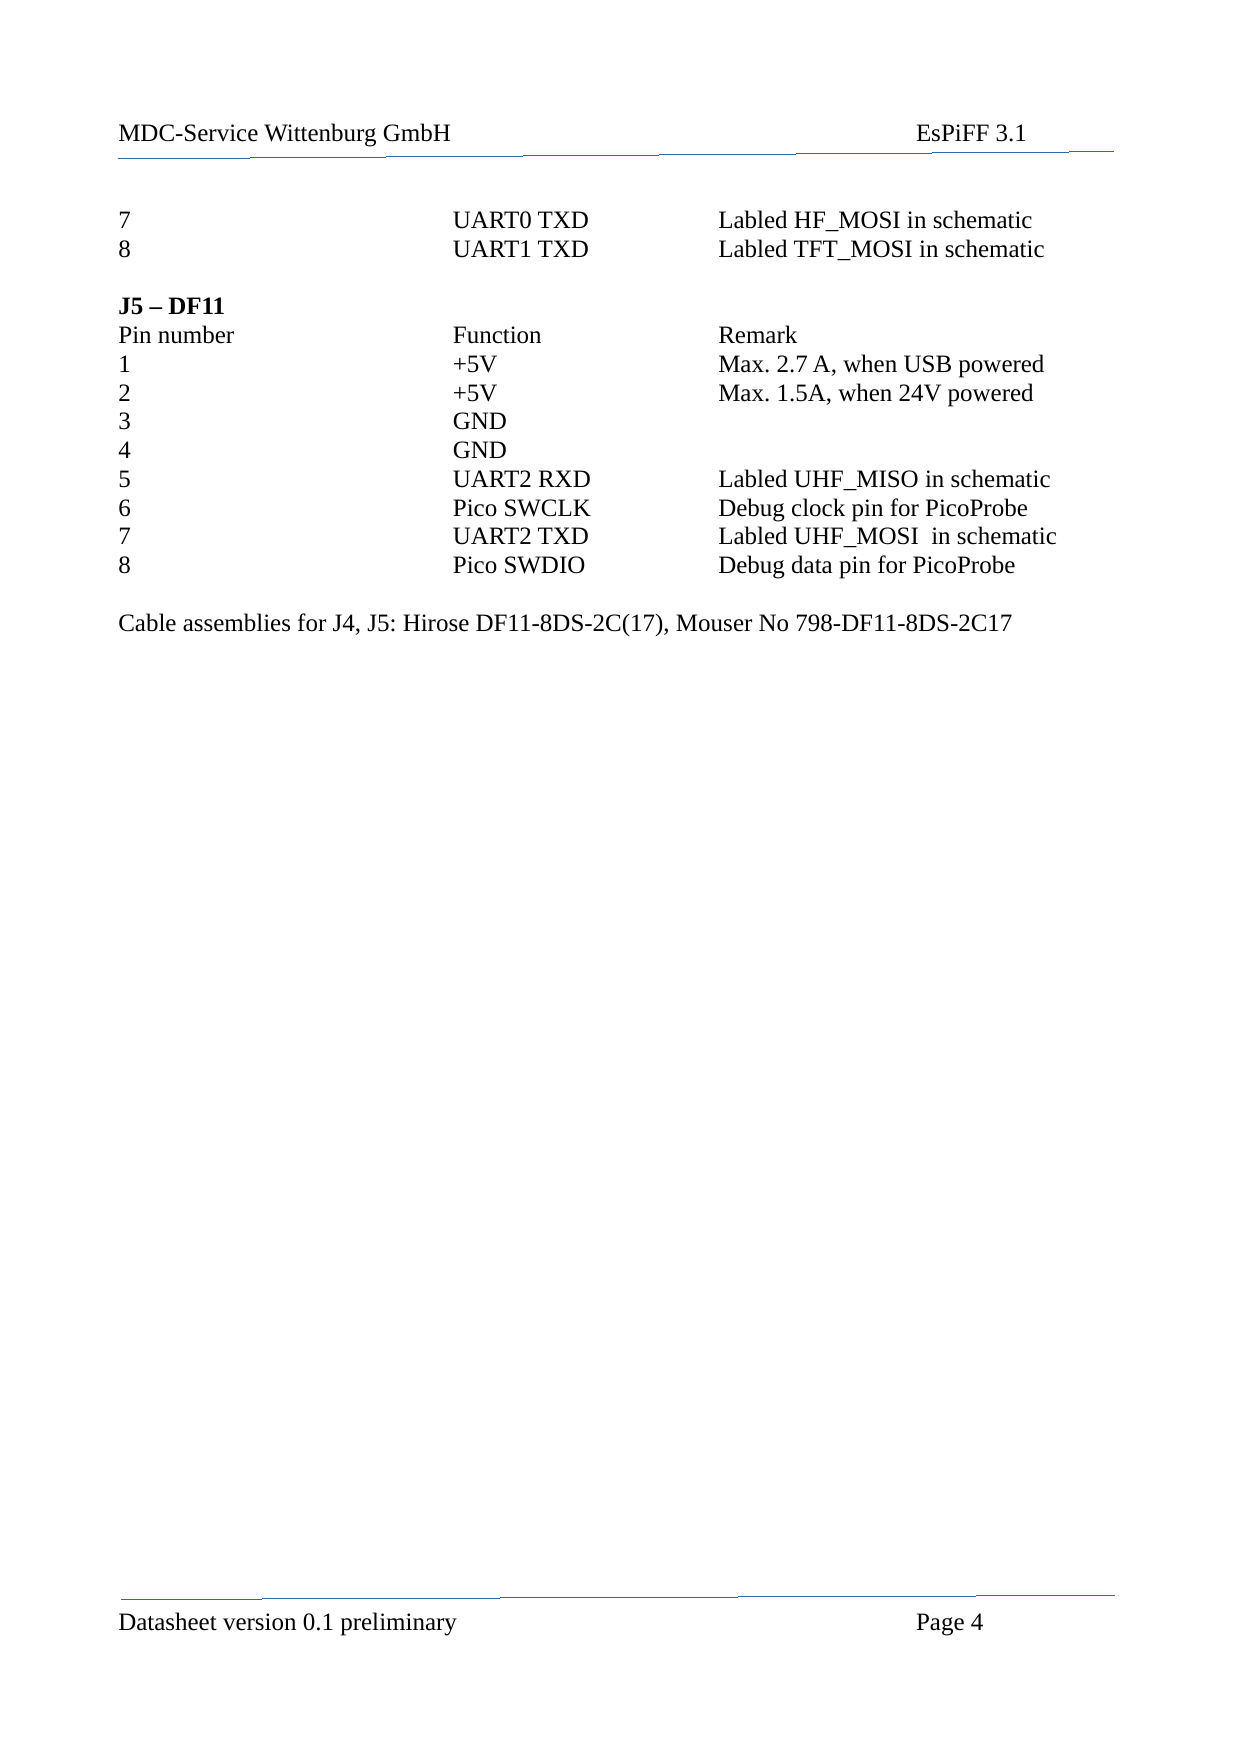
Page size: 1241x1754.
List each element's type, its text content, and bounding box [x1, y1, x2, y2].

text Cable assemblies for J4, J5: Hirose DF11-8DS-2C(17), Mouser No 798-DF11-8DS-2C17 [118, 608, 1122, 636]
table_cell GND [453, 406, 718, 435]
table_cell Max. 1.5A, when 24V powered [718, 378, 1122, 406]
table_cell 7 [118, 521, 453, 550]
table_cell UART2 RXD [453, 464, 718, 493]
table_cell +5V [453, 349, 718, 378]
table_cell UART2 TXD [453, 521, 718, 550]
table_cell Labled TFT_MOSI in schematic [718, 234, 1122, 263]
table_header Pin number [118, 320, 453, 349]
table_cell 8 [118, 234, 453, 263]
table_cell Pico SWDIO [453, 550, 718, 579]
table_cell [718, 406, 1122, 435]
table_cell GND [453, 435, 718, 464]
table_cell Max. 2.7 A, when USB powered [718, 349, 1122, 378]
table_cell 4 [118, 435, 453, 464]
table_cell Pico SWCLK [453, 493, 718, 521]
table_cell Labled UHF_MOSI in schematic [718, 521, 1122, 550]
table_cell UART1 TXD [453, 234, 718, 263]
table_cell Labled HF_MOSI in schematic [718, 205, 1122, 234]
table_cell Debug data pin for PicoProbe [718, 550, 1122, 579]
table_cell 7 [118, 205, 453, 234]
table_header Function [453, 320, 718, 349]
table_header Remark [718, 320, 1122, 349]
table_cell 5 [118, 464, 453, 493]
text J5 – DF11 [118, 291, 1122, 320]
table_cell 6 [118, 493, 453, 521]
table_cell Labled UHF_MISO in schematic [718, 464, 1122, 493]
table_cell 1 [118, 349, 453, 378]
table_cell 2 [118, 378, 453, 406]
table_cell UART0 TXD [453, 205, 718, 234]
table_cell 8 [118, 550, 453, 579]
table_cell Debug clock pin for PicoProbe [718, 493, 1122, 521]
table_cell [718, 435, 1122, 464]
table_cell 3 [118, 406, 453, 435]
table_cell +5V [453, 378, 718, 406]
